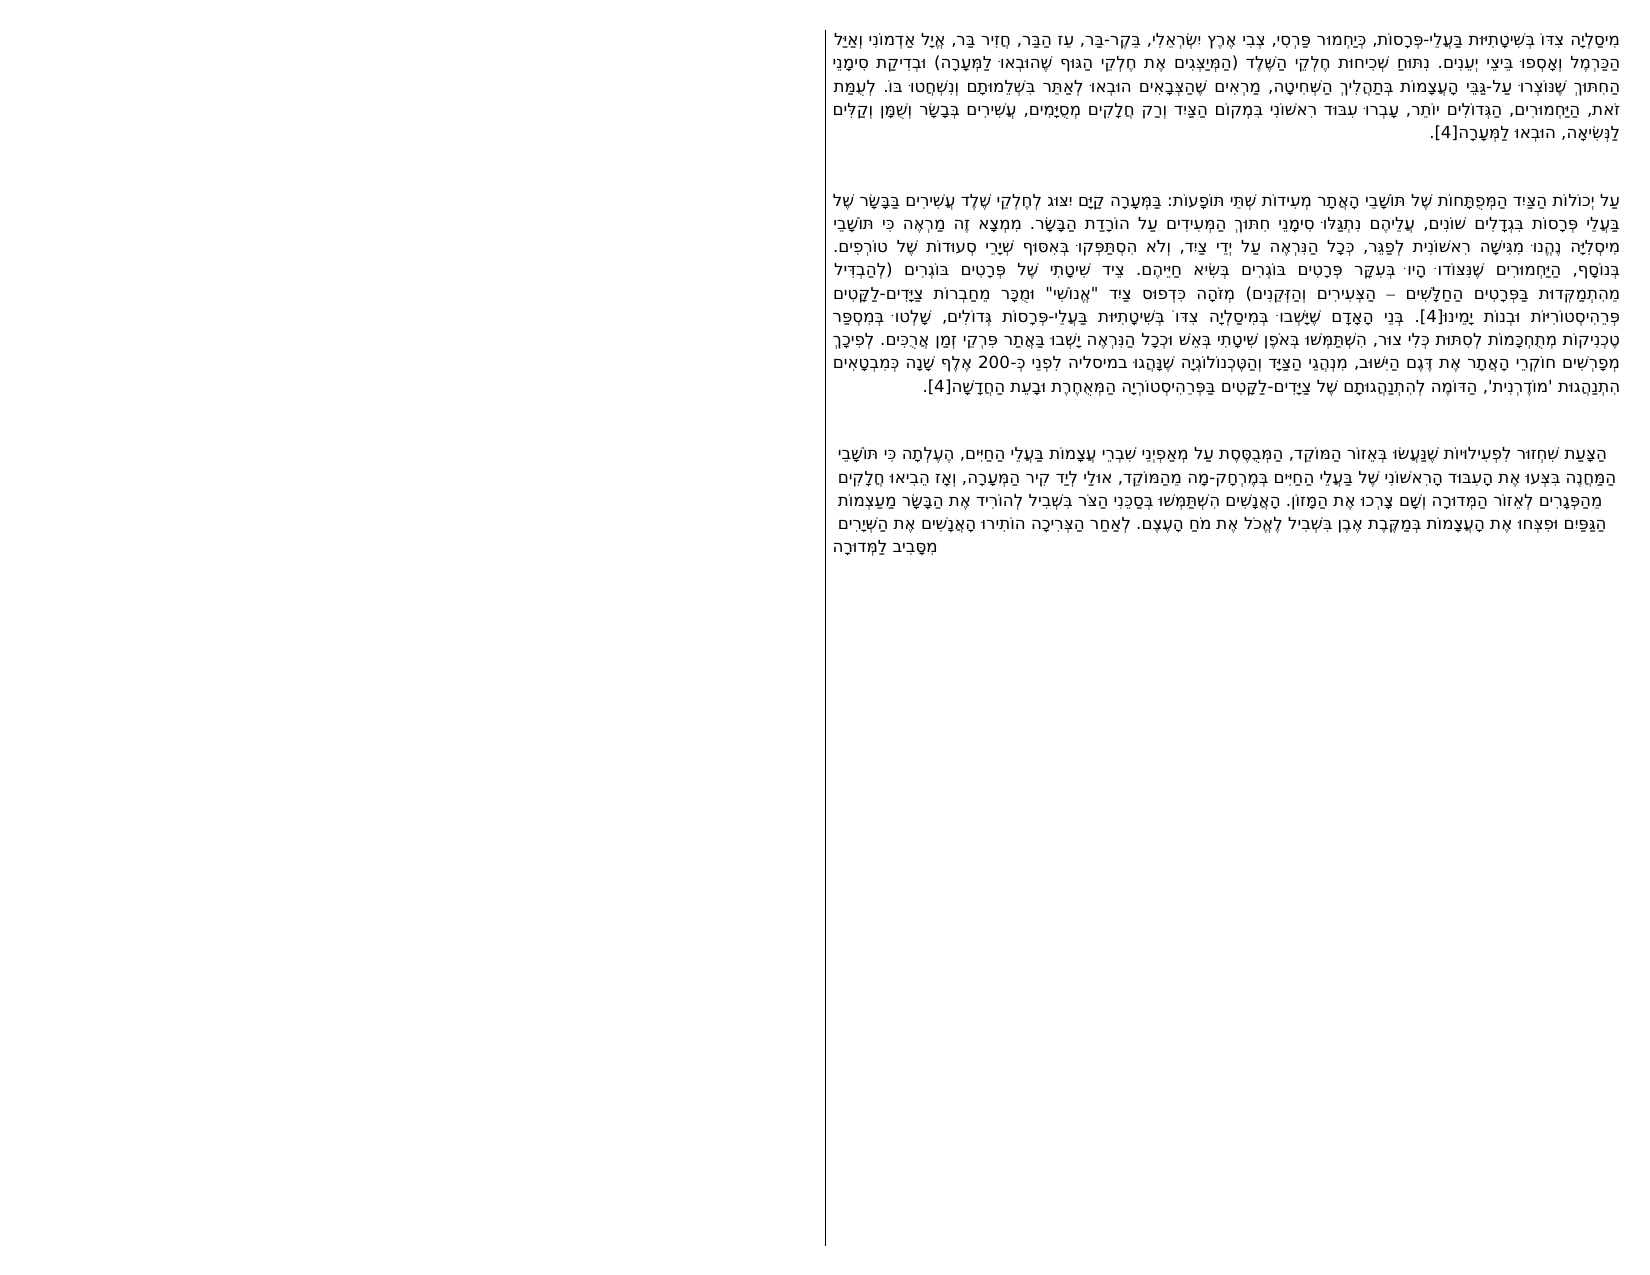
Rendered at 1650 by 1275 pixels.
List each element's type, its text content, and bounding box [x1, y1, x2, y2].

text הַצָּעַת שִׁחְזוּר לִפְעִילוּיוֹת שֶׁנַּעֲשׂוּ בְּאֵזוֹר הַמּוֹקֵד, הַמְּבֻסֶּסֶת עַל מְאַפְיְנֵי שִׁבְרֵי עֲצָמוֹת בַּעֲלֵי הַחַיִּים, הֶעֶלְתָה כִּי תּוֹשָׁבֵי הַמַּחֲנֶה בִּצְּעוּ אֶת הָעִבּוּד הָרִאשׁוֹנִי שֶׁל בַּעֲלֵי הַחַיִּים בְּמֶרְחָק-מָה מֵהַמּוֹקֵד, אוּלַי לְיַד קִיר הַמְּעָרָה, וְאָז הֵבִיאוּ חֲלָקִים מֵהַפְּגָרִים לְאֵזוֹר הַמְּדוּרָה וְשָׁם צָרְכוּ אֶת הַמָּזוֹן. הָאֲנָשִׁים הִשְׁתַּמְּשׁוּ בְּסַכֵּנִי הַצֹּר בִּשְׁבִיל לְהוֹרִיד אֶת הַבָּשָׂר מַעַצְמוֹת הַגַּפַּיִם וּפִצְּחוּ אֶת הָעֲצָמוֹת בְּמַקֶּבֶת אֶבֶן בִּשְׁבִיל לֶאֱכֹל אֶת מֹחַ הָעֶצֶם. לְאַחַר הַצְּרִיכָה הוֹתִירוּ הָאֲנָשִׁים אֶת הַשְּׁיָרִים מִסָּבִיב לַמְּדוּרָה [832, 444, 1620, 557]
text עַל יְכוֹלוֹת הַצַּיִד הַמְּפֻתָּחוֹת שֶׁל תּוֹשָׁבֵי הָאֲתָר מְעִידוֹת שְׁתֵּי תּוֹפָעוֹת: בַּמְּעָרָה קַיָּם יִצּוּג לְחֶלְקֵי שֶׁלֶד עֲשִׁירִים בַּבָּשָׂר שֶׁל בַּעֲלֵי פְּרָסוֹת בִּגְדָלִים שׁוֹנִים, עֲלֵיהֶם נִתְגַּלּוּ סִימָנֵי חִתּוּךְ הַמְּעִידִים עַל הוֹרָדַת הַבָּשָׂר. מִמְצָא זֶה מַרְאֶה כִּי תּוֹשָׁבֵי מִיסְלִיָּה נֶהֱנוּ מִגִּישָׁה רִאשׁוֹנִית לְפַגֵּר, כְּכָל הַנִּרְאֶה עַל יְדֵי צַיִד, וְלֹא הִסְתַּפְּקוּ בְּאִסּוּף שְׁיָרֵי סְעוּדוֹת שֶׁל טוֹרְפִים. בְּנוֹסָף, הַיַּחְמוּרִים שֶׁנִּצּוֹדוּ הָיוּ בְּעִקָּר פְּרָטִים בּוֹגְרִים בְּשִׂיא חַיֵּיהֶם. צֵיד שִׁיטָתִי שֶׁל פְּרָטִים בּוֹגְרִים (לְהַבְדִּיל מֵהִתְמַקְּדוּת בַּפְּרָטִים הַחַלָּשִׁים – הַצְּעִירִים וְהַזְּקֵנִים) מְזֹהָה כִּדְפוּס צַיִד "אֱנוֹשִׁי" וּמֻכָּר מֵחַבְרוֹת צַיָּדִים-לַקָּטִים פְּרֵהִיסְטוֹרִיּוֹת וּבְנוֹת יָמֵינוּ[4]. בְּנֵי הָאָדָם שֶׁיָּשְׁבוּ בְּמִיסַלְיָה צִדּוֹ בְּשִׁיטָתִיּוּת בַּעֲלֵי-פְּרָסוֹת גְּדוֹלִים, שָׁלְטוּ בְּמִסְפַּר טֶכְנִיקוֹת מְתֻחְכָּמוֹת לְסִתּוּת כְּלִי צוּר, הִשְׁתַּמְּשׁוּ בְּאֹפֶן שִׁיטָתִי בְּאֵשׁ וּכְכָל הַנִּרְאֶה יָשְׁבוּ בַּאֲתַר פִּרְקֵי זְמַן אֲרֻכִּים. לְפִיכָךְ מְפָרְשִׁים חוֹקְרֵי הָאֲתָר אֶת דֶּגֶם הַיִּשּׁוּב, מִנְהֲגֵי הַצַּיָּד וְהַטֶּכְנוֹלוֹגְיָה שֶׁנָּהֲגוּ במיסליה לִפְנֵי כְּ-200 אֶלֶף שָׁנָה כְּמִבְטָאִים הִתְנַהֲגוּת 'מוֹדֶרְנִית', הַדּוֹמֶה לְהִתְנַהֲגוּתָם שֶׁל צַיָּדִים-לַקָּטִים בַּפְּרֵהִיסְטוֹרְיָה הַמְּאֻחֶרֶת וּבָעֵת הַחֲדָשָׁה[4]. [832, 191, 1620, 396]
text מִיסַלְיָה צִדּוֹ בְּשִׁיטָתִיּוּת בַּעֲלֵי-פְּרָסוֹת, כְּיַחְמוּר פַּרְסִי, צְבִי אֶרֶץ יִשְׂרְאֵלִי, בֵּקֶר-בַּר, עֵז הַבַּר, חֲזִיר בַּר, אֱיָל אַדְמוֹנִי וְאַיַּל הַכַּרְמֶל וְאָסְפוּ בֵּיצֵי יְעֵנִים. נִתּוּחַ שְׁכִיחוּת חֶלְקֵי הַשֶּׁלֶד (הַמְּיַצְּגִים אֶת חֶלְקֵי הַגּוּף שֶׁהוּבְאוּ לַמְּעָרָה) וּבְדִיקַת סִימָנֵי הַחִתּוּךְ שֶׁנּוֹצְרוּ עַל-גַּבֵּי הָעֲצָמוֹת בְּתַהֲלִיךְ הַשְּׁחִיטָה, מַרְאִים שֶׁהַצְּבָאִים הוּבְאוּ לְאַתֵּר בִּשְׁלֵמוּתָם וְנִשְׁחֲטוּ בּוֹ. לְעֻמַּת זֹאת, הַיַּחְמוּרִים, הַגְּדוֹלִים יוֹתֵר, עָבְרוּ עִבּוּד רִאשׁוֹנִי בִּמְקוֹם הַצַּיִד וְרַק חֲלָקִים מְסֻיָּמִים, עֲשִׁירִים בְּבָשָׂר וְשֻׁמָּן וְקַלִּים לַנְּשִׂיאָה, הוּבְאוּ לַמְּעָרָה[4]. [832, 30, 1620, 142]
